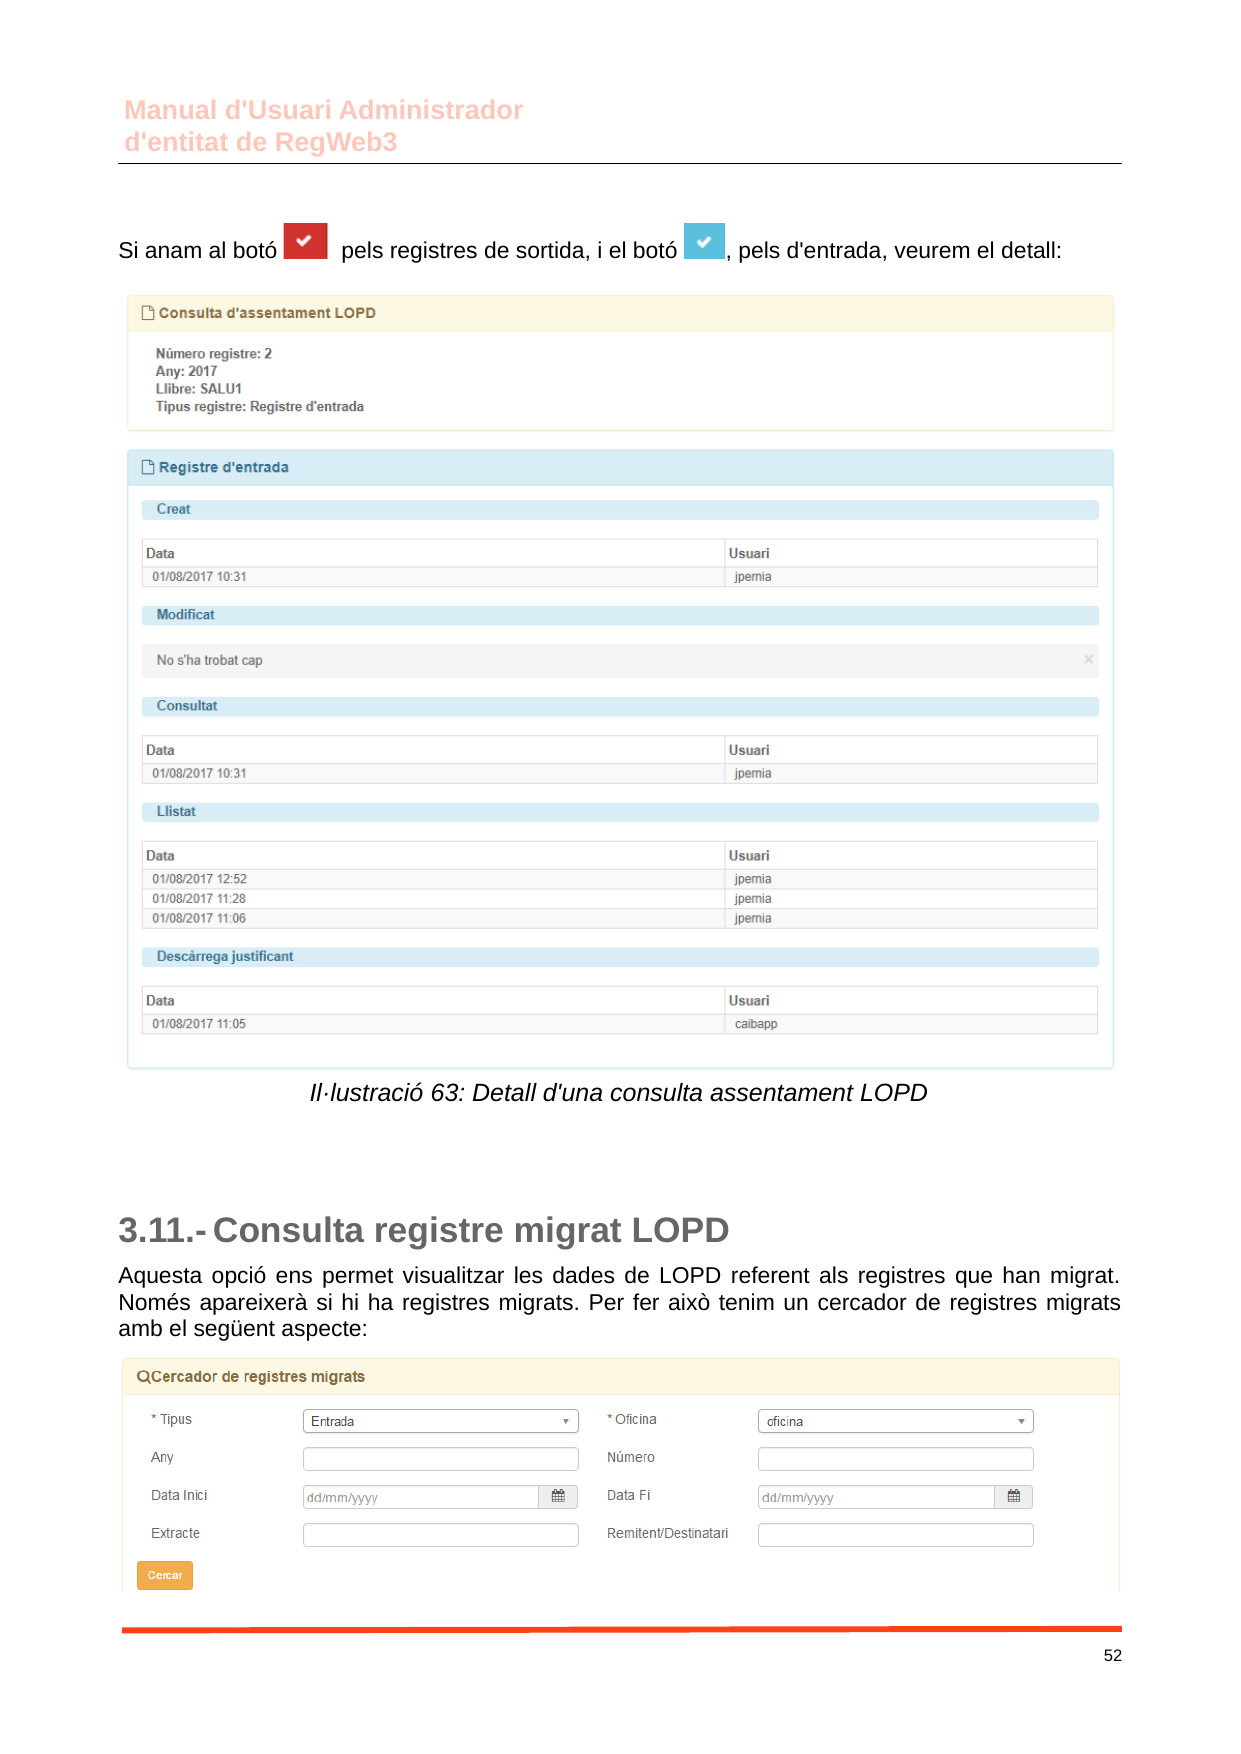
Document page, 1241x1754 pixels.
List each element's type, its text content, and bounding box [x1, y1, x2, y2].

text Il·lustració 63: Detall d'una consulta assentament LOPD [118, 1078, 1122, 1106]
subtitle Consulta registre migrat LOPD [118, 1209, 1122, 1250]
text Aquesta opció ens permet visualitzar les dades de LOPD referent als registres que han migrat. Només apareixerà si hi ha registres migrats. Per fer això tenim un cercador de registres migrats amb el següent aspecte: [118, 1262, 1122, 1341]
text Si anam al botó pels registres de sortida, i el botó , pels d'entrada, veurem el detall: [118, 223, 1122, 264]
picture [283, 223, 329, 259]
